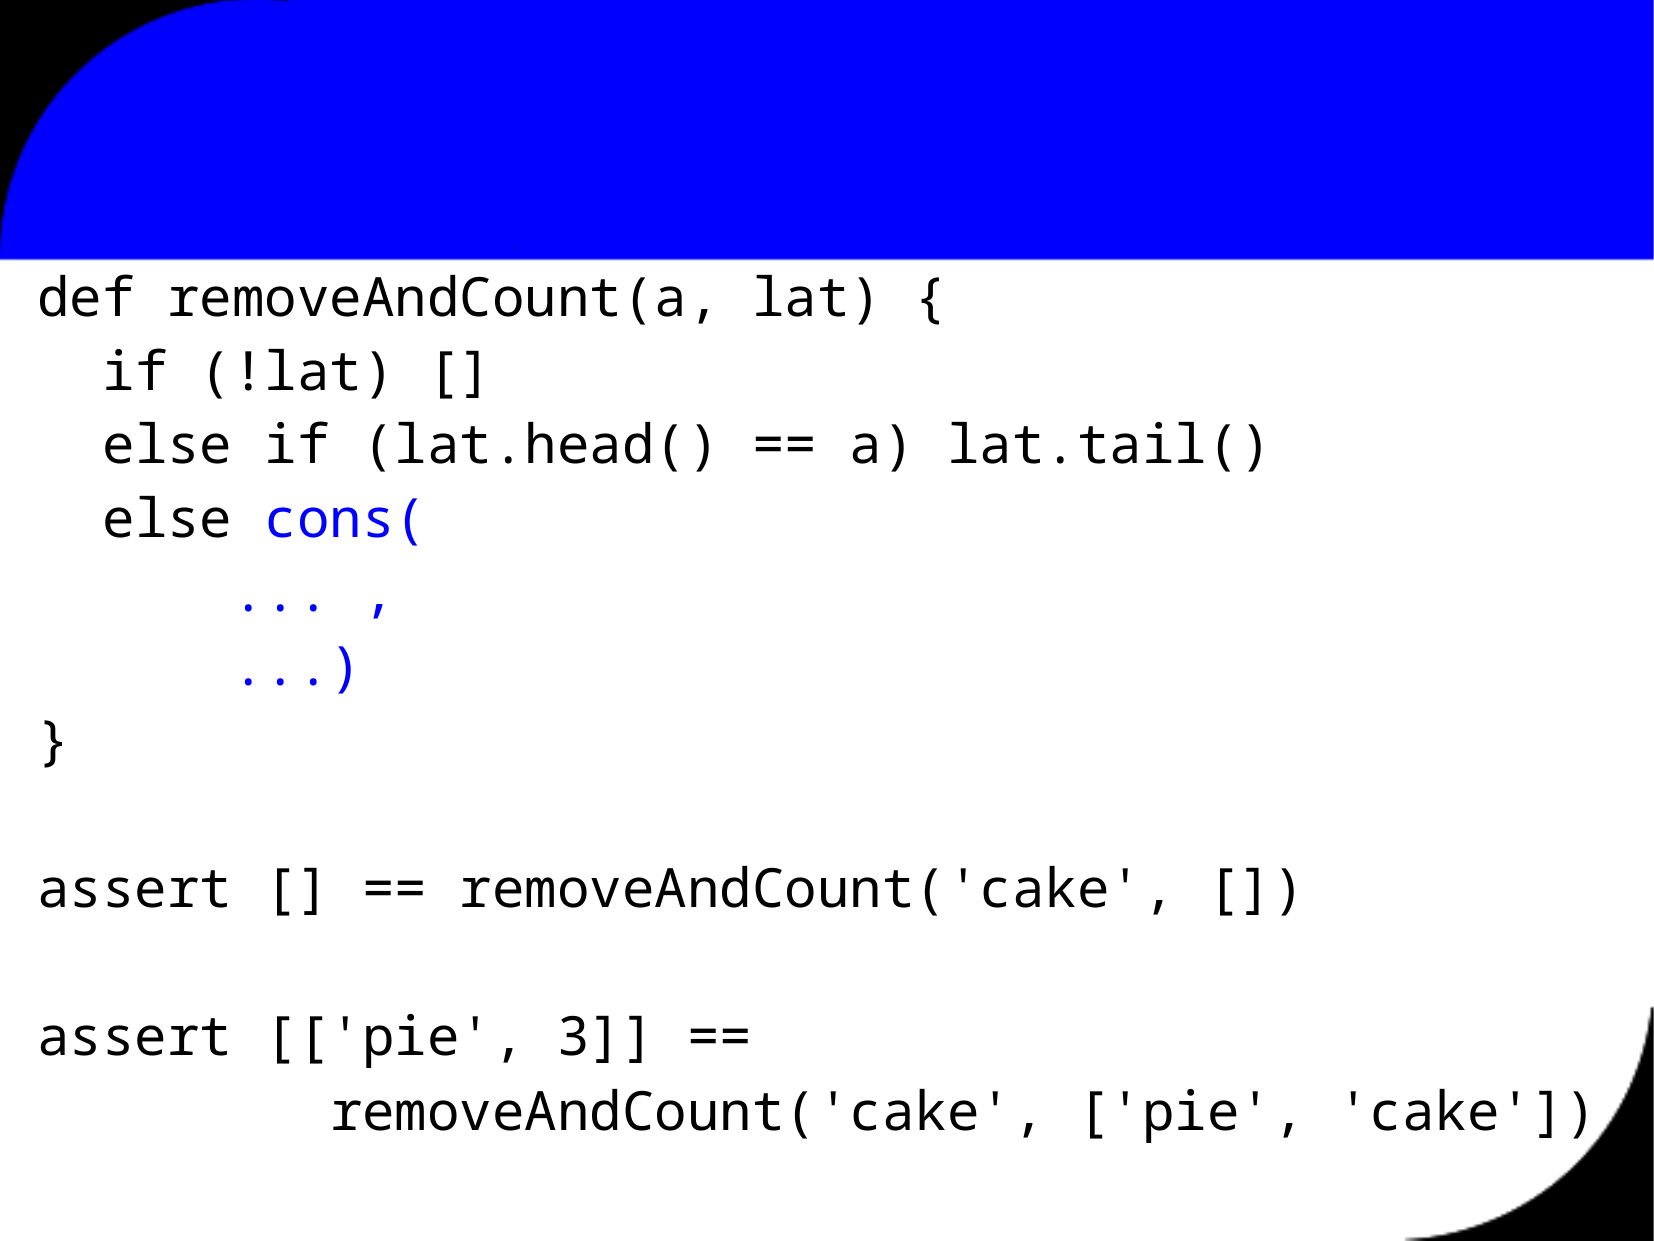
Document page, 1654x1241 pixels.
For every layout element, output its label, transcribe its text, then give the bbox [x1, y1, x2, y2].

subtitle def removeAndCount(a, lat) { if (!lat) [] else if (lat.head() == a) lat.tail() else cons( ... , ...) } assert [] == removeAndCount('cake', []) assert [['pie', 3]] == removeAndCount('cake', ['pie', 'cake']) [37, 300, 1617, 1104]
picture [0, 0, 1654, 1241]
